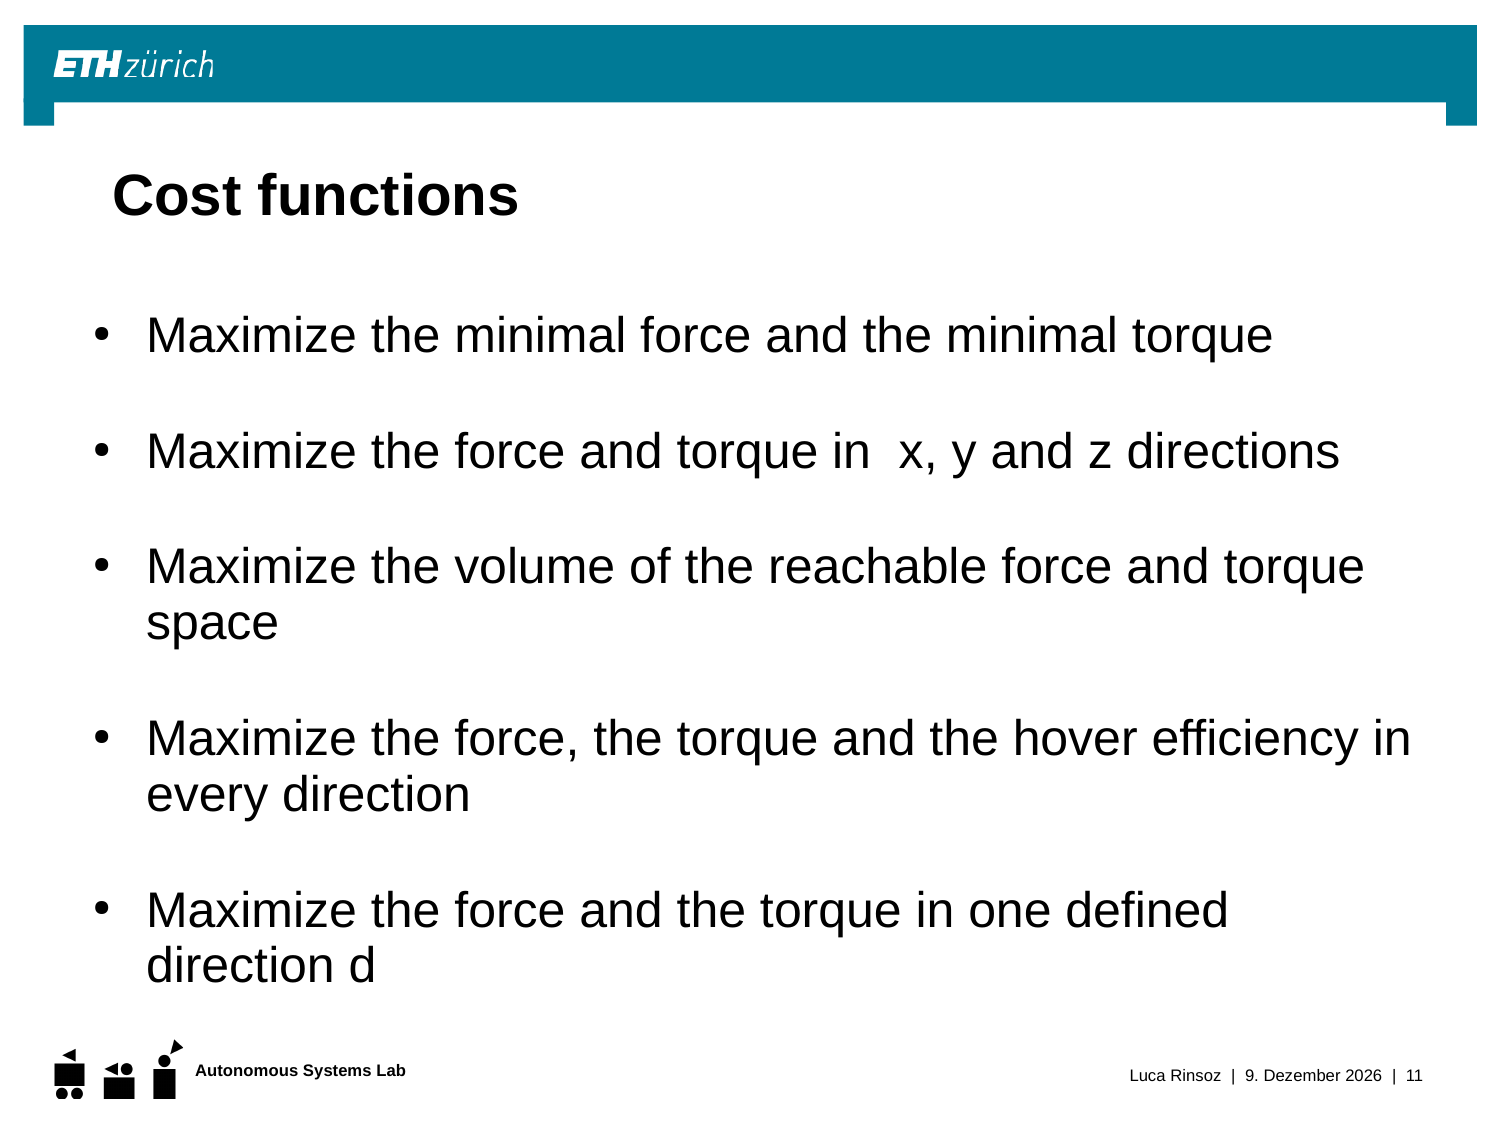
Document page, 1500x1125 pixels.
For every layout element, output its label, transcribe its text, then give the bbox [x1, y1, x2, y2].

title Cost functions [53, 101, 1447, 290]
list Maximize the minimal force and the minimal torque Maximize the force and torque in x, y and z directions Maximize the volume of the reachable force and torque space Maximize the force, the torque and the hover efficiency in every direction Maximize the force and the torque in one defined direction d [75, 307, 1426, 1054]
